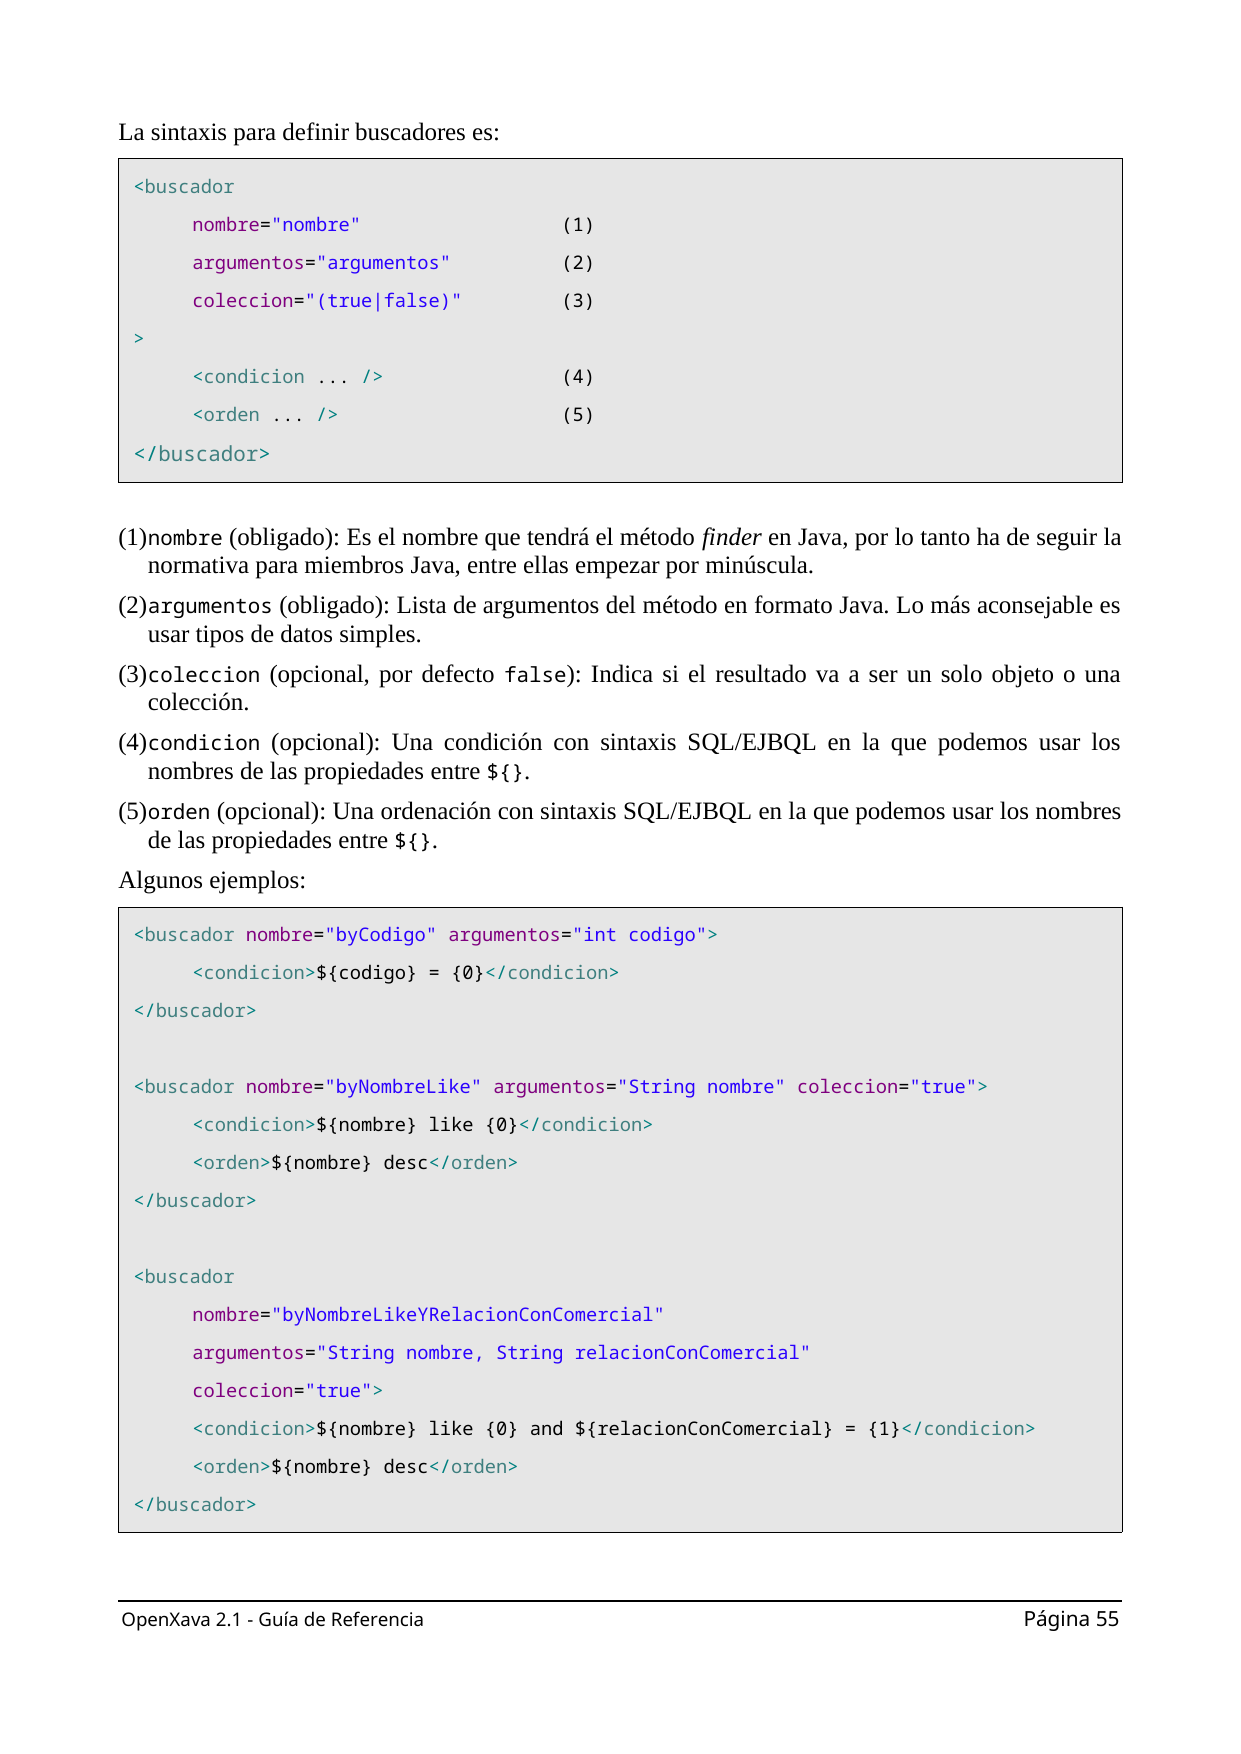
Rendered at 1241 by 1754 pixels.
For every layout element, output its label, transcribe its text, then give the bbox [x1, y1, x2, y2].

text nombre="nombre" (1) [119, 196, 1122, 234]
text <buscador nombre="byNombreLike" argumentos="String nombre" coleccion="true"> [119, 1059, 1122, 1097]
text </buscador> [119, 1477, 1122, 1532]
text <condicion>${nombre} like {0}</condicion> [119, 1097, 1122, 1135]
text La sintaxis para definir buscadores es: [118, 118, 1122, 146]
list coleccion (opcional, por defecto false): Indica si el resultado va a ser un solo objeto o una colección. [118, 660, 1122, 716]
text </buscador> [119, 424, 1122, 482]
text nombre="byNombreLikeYRelacionConComercial" [119, 1287, 1122, 1325]
text <buscador [119, 159, 1122, 196]
text </buscador> [119, 1173, 1122, 1211]
text argumentos="String nombre, String relacionConComercial" [119, 1325, 1122, 1363]
text > [119, 310, 1122, 348]
text <buscador [119, 1249, 1122, 1287]
text <orden>${nombre} desc</orden> [119, 1439, 1122, 1477]
text Algunos ejemplos: [118, 866, 1122, 894]
text <buscador nombre="byCodigo" argumentos="int codigo"> [119, 908, 1122, 945]
list condicion (opcional): Una condición con sintaxis SQL/EJBQL en la que podemos usar los nombres de las propiedades entre ${}. [118, 728, 1122, 785]
text <condicion ... /> (4) [119, 348, 1122, 386]
text coleccion="true"> [119, 1363, 1122, 1401]
list orden (opcional): Una ordenación con sintaxis SQL/EJBQL en la que podemos usar los nombres de las propiedades entre ${}. [118, 797, 1122, 854]
text <condicion>${nombre} like {0} and ${relacionConComercial} = {1}</condicion> [119, 1401, 1122, 1439]
text <orden ... /> (5) [119, 386, 1122, 424]
list nombre (obligado): Es el nombre que tendrá el método finder en Java, por lo tanto ha de seguir la normativa para miembros Java, entre ellas empezar por minúscula. [118, 523, 1122, 579]
text <condicion>${codigo} = {0}</condicion> [119, 945, 1122, 983]
list argumentos (obligado): Lista de argumentos del método en formato Java. Lo más aconsejable es usar tipos de datos simples. [118, 592, 1122, 648]
text coleccion="(true|false)" (3) [119, 272, 1122, 310]
text <orden>${nombre} desc</orden> [119, 1135, 1122, 1173]
text argumentos="argumentos" (2) [119, 234, 1122, 272]
text </buscador> [119, 983, 1122, 1021]
